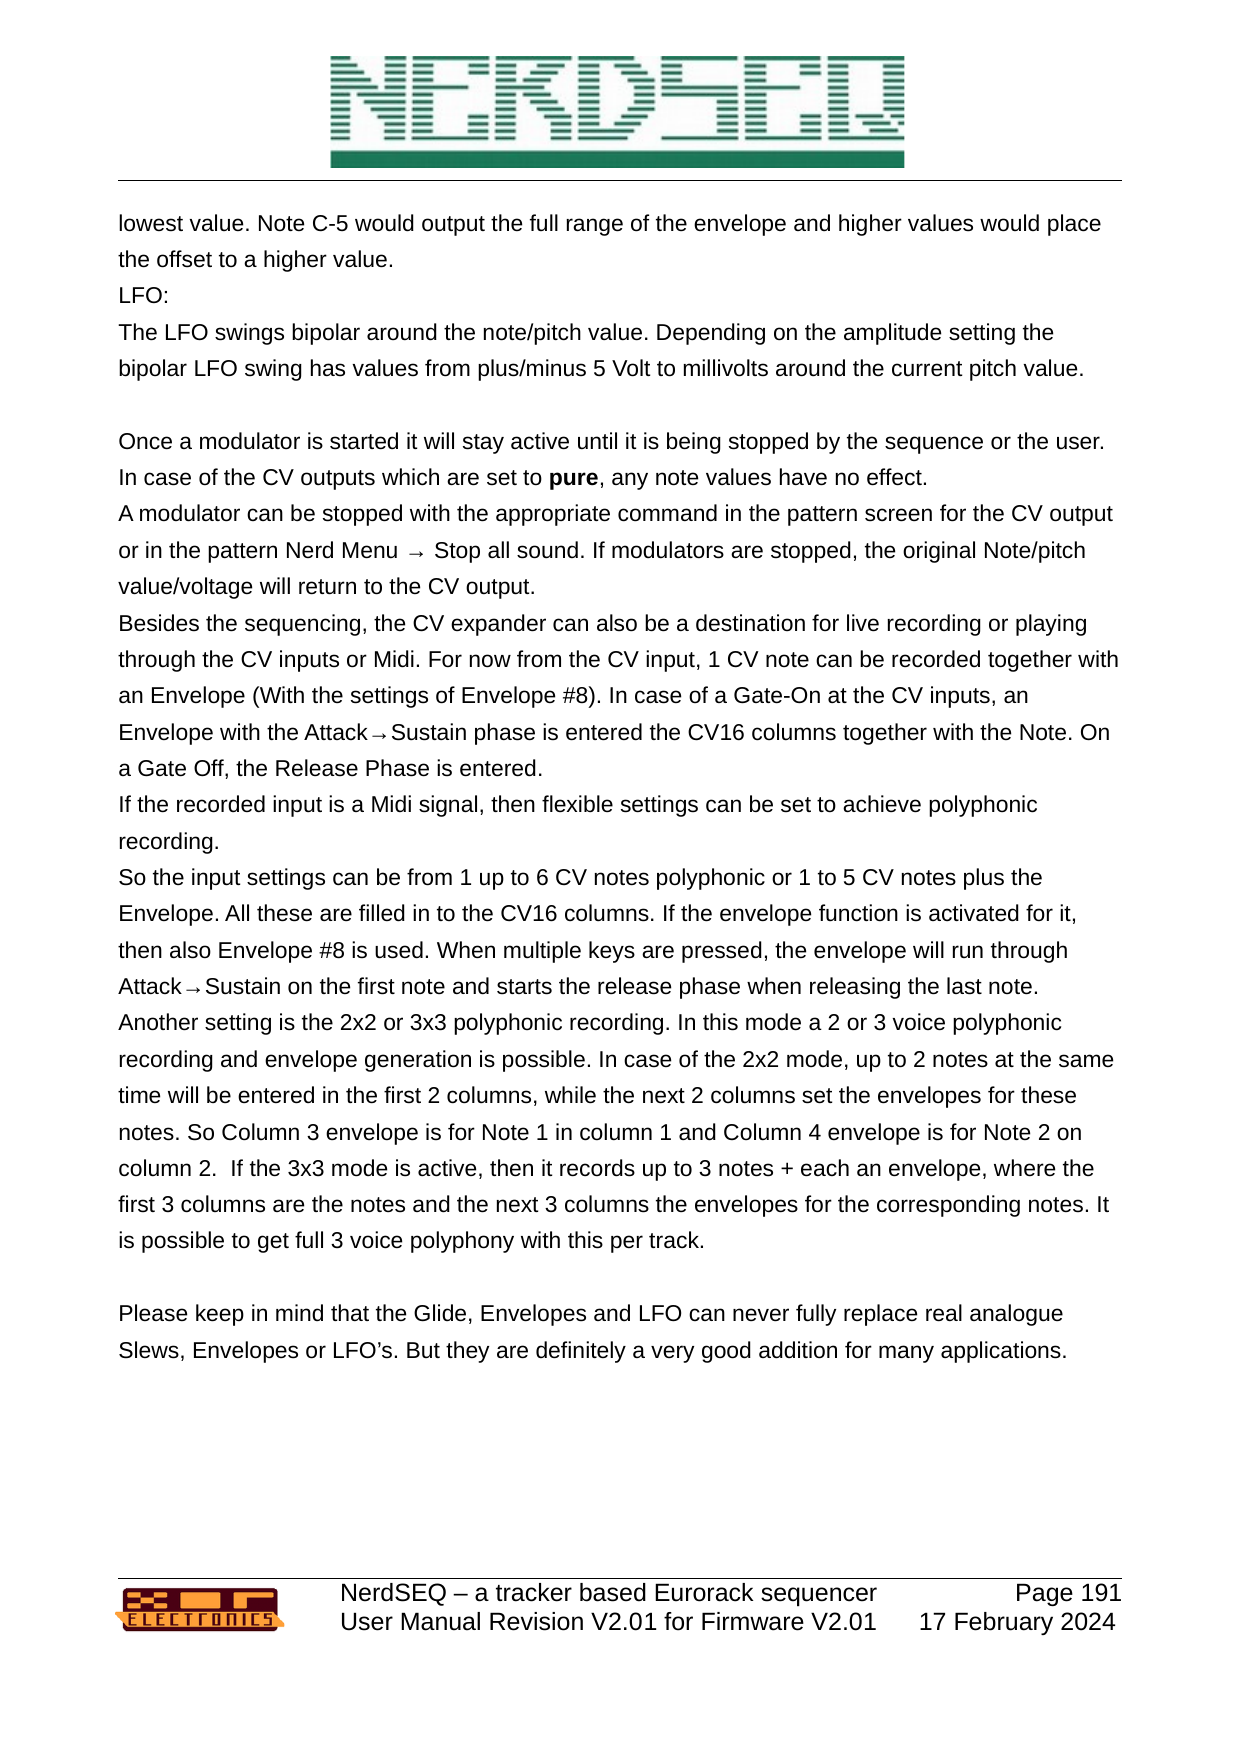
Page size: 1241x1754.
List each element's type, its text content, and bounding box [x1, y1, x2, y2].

text A modulator can be stopped with the appropriate command in the pattern screen for the CV output or in the pattern Nerd Menu → Stop all sound. If modulators are stopped, the original Note/pitch value/voltage will return to the CV output. [118, 500, 1122, 599]
text So the input settings can be from 1 up to 6 CV notes polyphonic or 1 to 5 CV notes plus the Envelope. All these are filled in to the CV16 columns. If the envelope function is activated for it, then also Envelope #8 is used. When multiple keys are pressed, the envelope will run through Attack→Sustain on the first note and starts the release phase when releasing the last note. [118, 864, 1122, 999]
text lowest value. Note C-5 would output the full range of the envelope and higher values would place the offset to a higher value. [118, 209, 1122, 272]
picture [115, 1584, 285, 1634]
text Please keep in mind that the Glide, Envelopes and LFO can never fully replace real analogue Slews, Envelopes or LFO’s. But they are definitely a very good addition for many applications. [118, 1300, 1122, 1363]
text Besides the sequencing, the CV expander can also be a destination for live recording or playing through the CV inputs or Midi. For now from the CV input, 1 CV note can be recorded together with an Envelope (With the settings of Envelope #8). In case of a Gate-On at the CV inputs, an Envelope with the Attack→Sustain phase is entered the CV16 columns together with the Note. On a Gate Off, the Release Phase is entered. [118, 609, 1122, 781]
text LFO: [118, 282, 1122, 309]
text If the recorded input is a Midi signal, then flexible settings can be set to achieve polyphonic recording. [118, 791, 1122, 854]
text Once a modulator is started it will stay active until it is being stopped by the sequence or the user. [118, 428, 1122, 454]
text Another setting is the 2x2 or 3x3 polyphonic recording. In this mode a 2 or 3 voice polyphonic recording and envelope generation is possible. In case of the 2x2 mode, up to 2 notes at the same time will be entered in the first 2 columns, while the next 2 columns set the envelopes for these notes. So Column 3 envelope is for Note 1 in column 1 and Column 4 envelope is for Note 2 on column 2. If the 3x3 mode is active, then it records up to 3 notes + each an envelope, where the first 3 columns are the notes and the next 3 columns the envelopes for the corresponding notes. It is possible to get full 3 voice polyphony with this per track. [118, 1009, 1122, 1254]
text In case of the CV outputs which are set to pure, any note values have no effect. [118, 464, 1122, 490]
picture [330, 56, 905, 168]
text The LFO swings bipolar around the note/pitch value. Depending on the amplitude setting the bipolar LFO swing has values from plus/minus 5 Volt to millivolts around the current pitch value. [118, 319, 1122, 381]
